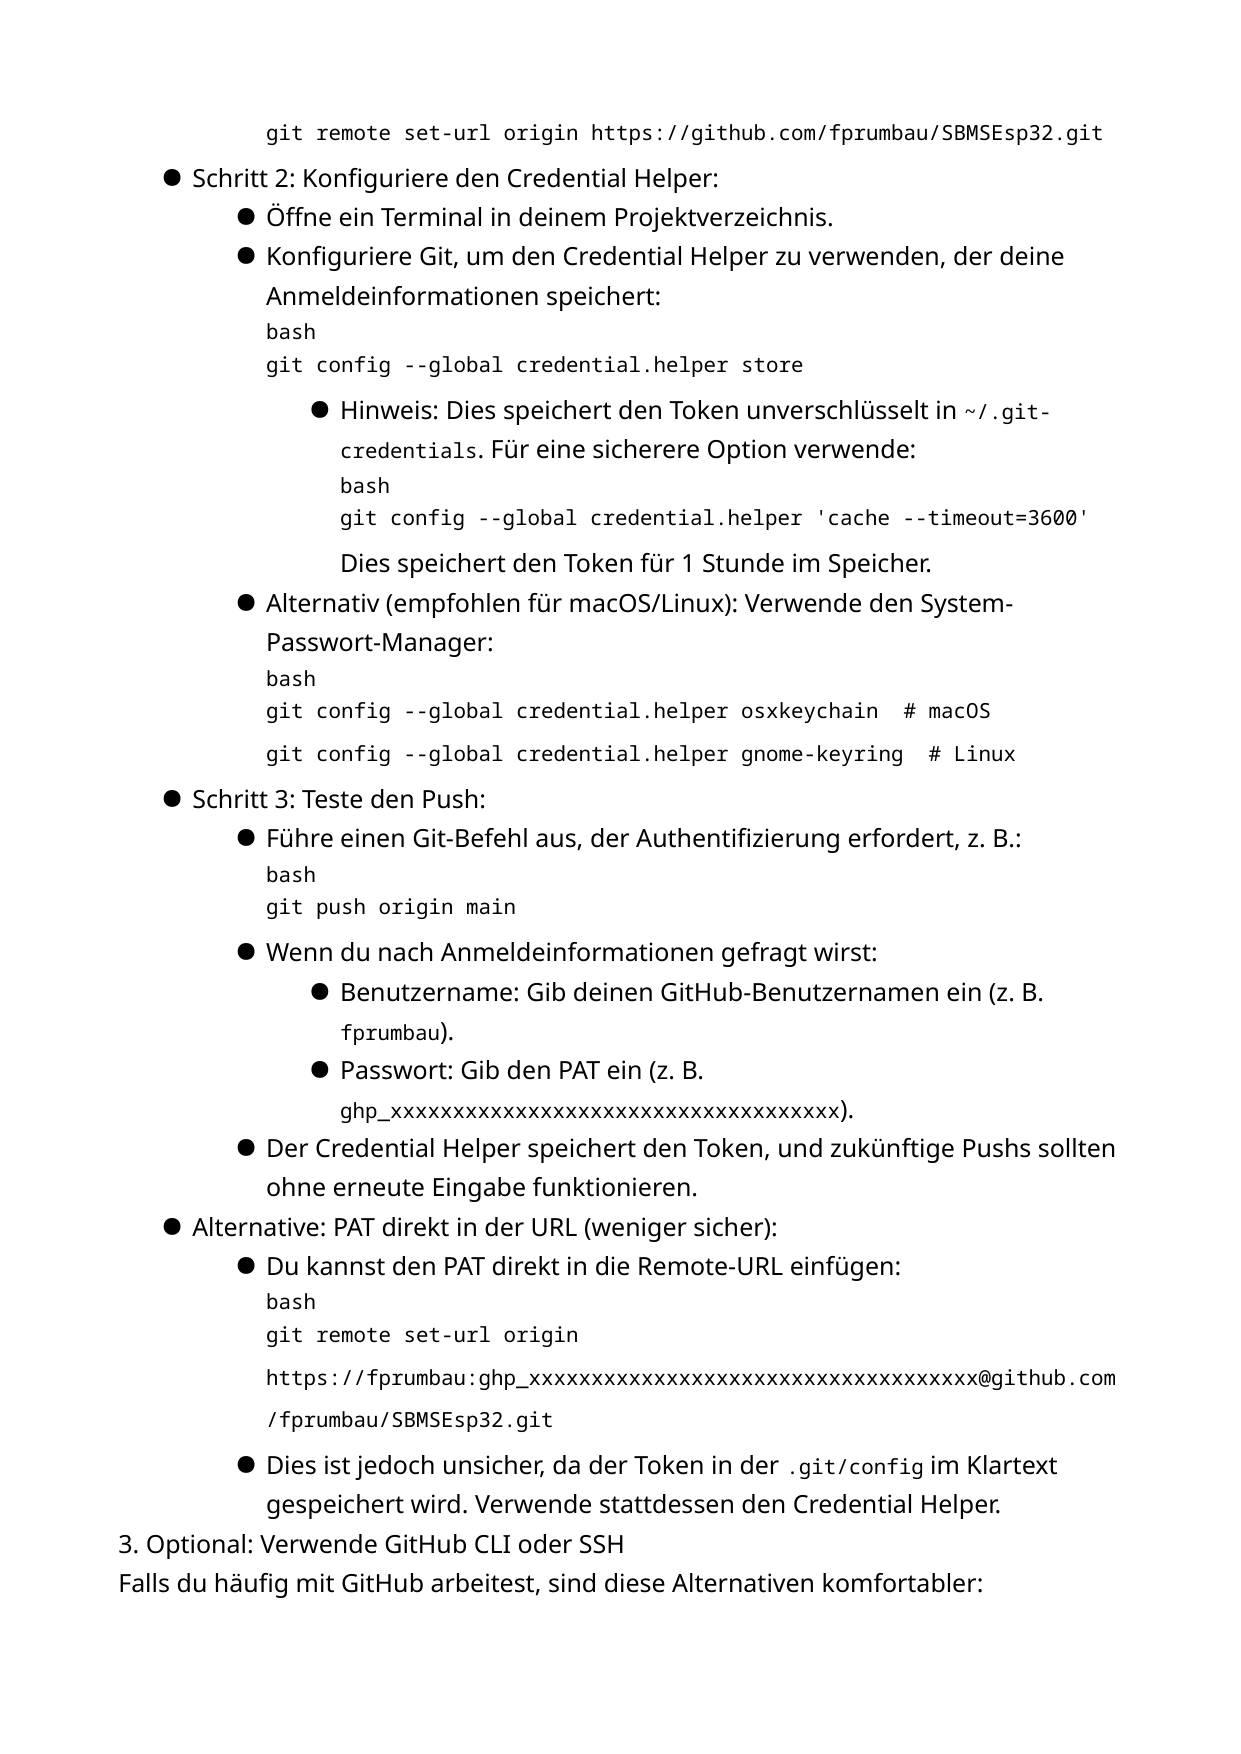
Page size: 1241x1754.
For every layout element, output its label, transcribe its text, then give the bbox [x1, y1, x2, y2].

list git config --global credential.helper 'cache --timeout=3600' [310, 503, 1122, 532]
list Führe einen Git-Befehl aus, der Authentifizierung erfordert, z. B.: [236, 821, 1122, 855]
list Öffne ein Terminal in deinem Projektverzeichnis. [236, 200, 1122, 234]
list Alternative: PAT direkt in der URL (weniger sicher): [162, 1209, 1122, 1243]
text 3. Optional: Verwende GitHub CLI oder SSH [118, 1526, 1122, 1560]
list Der Credential Helper speichert den Token, und zukünftige Pushs sollten ohne erneute Eingabe funktionieren. [236, 1131, 1122, 1204]
list Benutzername: Gib deinen GitHub-Benutzernamen ein (z. B. fprumbau). [310, 974, 1122, 1047]
list Schritt 2: Konfiguriere den Credential Helper: [162, 161, 1122, 195]
list git config --global credential.helper store [236, 350, 1122, 378]
list git push origin main [236, 892, 1122, 921]
text Falls du häufig mit GitHub arbeitest, sind diese Alternativen komfortabler: [118, 1565, 1122, 1599]
list bash [310, 471, 1122, 499]
list git remote set-url origin https://fprumbau:ghp_xxxxxxxxxxxxxxxxxxxxxxxxxxxxxxxxxxxx@github.com/fprumbau/SBMSEsp32.git [236, 1320, 1122, 1434]
list Wenn du nach Anmeldeinformationen gefragt wirst: [236, 935, 1122, 969]
list Dies ist jedoch unsicher, da der Token in der .git/config im Klartext gespeichert wird. Verwende stattdessen den Credential Helper. [236, 1448, 1122, 1521]
list bash [236, 860, 1122, 888]
list Dies speichert den Token für 1 Stunde im Speicher. [310, 546, 1122, 580]
list git config --global credential.helper gnome-keyring # Linux [236, 739, 1122, 767]
list Passwort: Gib den PAT ein (z. B. ghp_xxxxxxxxxxxxxxxxxxxxxxxxxxxxxxxxxxxx). [310, 1052, 1122, 1126]
list Alternativ (empfohlen für macOS/Linux): Verwende den System-Passwort-Manager: [236, 585, 1122, 658]
list bash [236, 664, 1122, 692]
list bash [236, 317, 1122, 346]
list git remote set-url origin https://github.com/fprumbau/SBMSEsp32.git [236, 118, 1122, 147]
list Du kannst den PAT direkt in die Remote-URL einfügen: [236, 1248, 1122, 1282]
list Konfiguriere Git, um den Credential Helper zu verwenden, der deine Anmeldeinformationen speichert: [236, 239, 1122, 312]
list bash [236, 1287, 1122, 1316]
list Hinweis: Dies speichert den Token unverschlüsselt in ~/.git-credentials. Für eine sicherere Option verwende: [310, 393, 1122, 466]
list git config --global credential.helper osxkeychain # macOS [236, 696, 1122, 725]
list Schritt 3: Teste den Push: [162, 781, 1122, 816]
